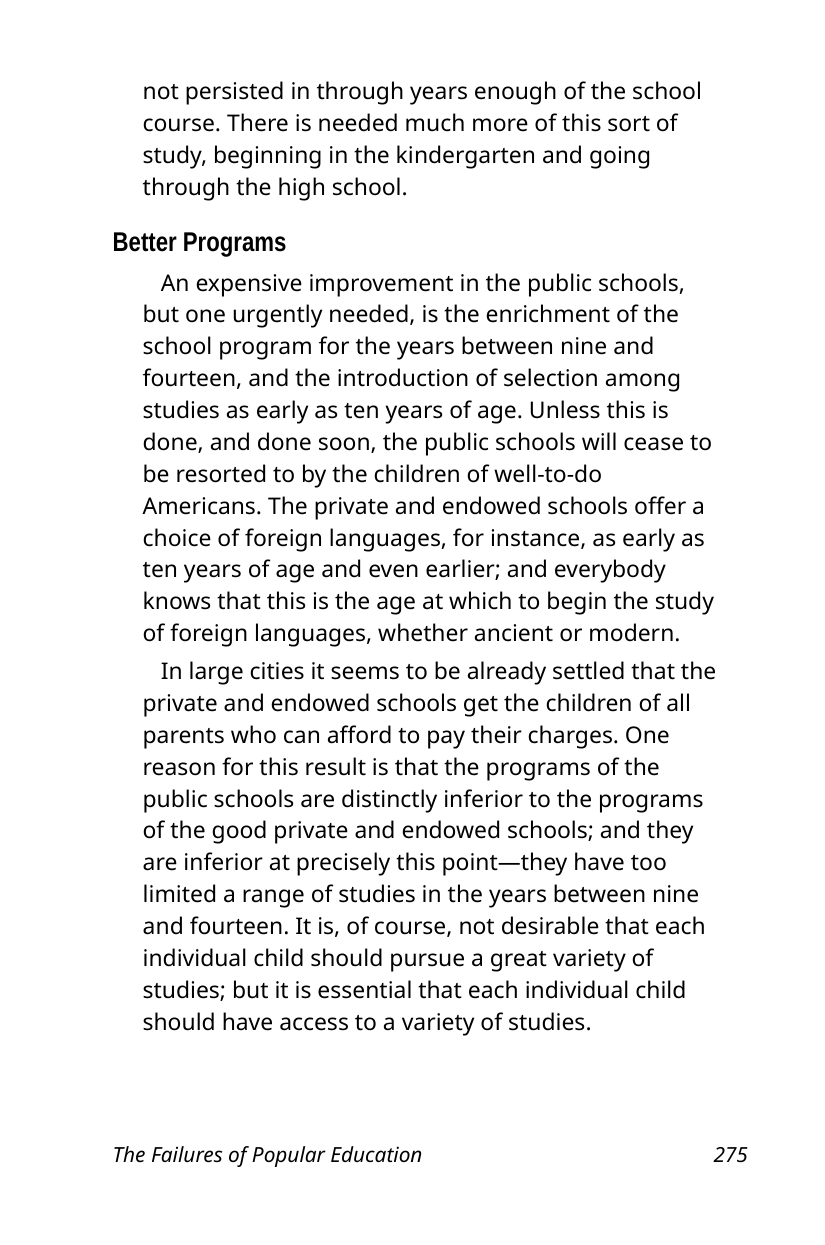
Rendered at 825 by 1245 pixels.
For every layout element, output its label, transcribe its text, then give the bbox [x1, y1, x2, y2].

text An expensive improvement in the public schools, but one urgently needed, is the enrichment of the school program for the years between nine and fourteen, and the introduction of selection among studies as early as ten years of age. Unless this is done, and done soon, the public schools will cease to be resorted to by the children of well-to-do Americans. The private and endowed schools offer a choice of foreign languages, for instance, as early as ten years of age and even earlier; and everybody knows that this is the age at which to begin the study of foreign languages, whether ancient or modern. [142, 266, 720, 648]
subtitle Better Programs [112, 226, 750, 257]
text not persisted in through years enough of the school course. There is needed much more of this sort of study, beginning in the kindergarten and going through the high school. [142, 75, 720, 202]
text In large cities it seems to be already settled that the private and endowed schools get the children of all parents who can afford to pay their charges. One reason for this result is that the programs of the public schools are distinctly inferior to the programs of the good private and endowed schools; and they are inferior at precisely this point—they have too limited a range of studies in the years between nine and fourteen. It is, of course, not desirable that each individual child should pursue a great variety of studies; but it is essential that each individual child should have access to a variety of studies. [142, 655, 720, 1037]
